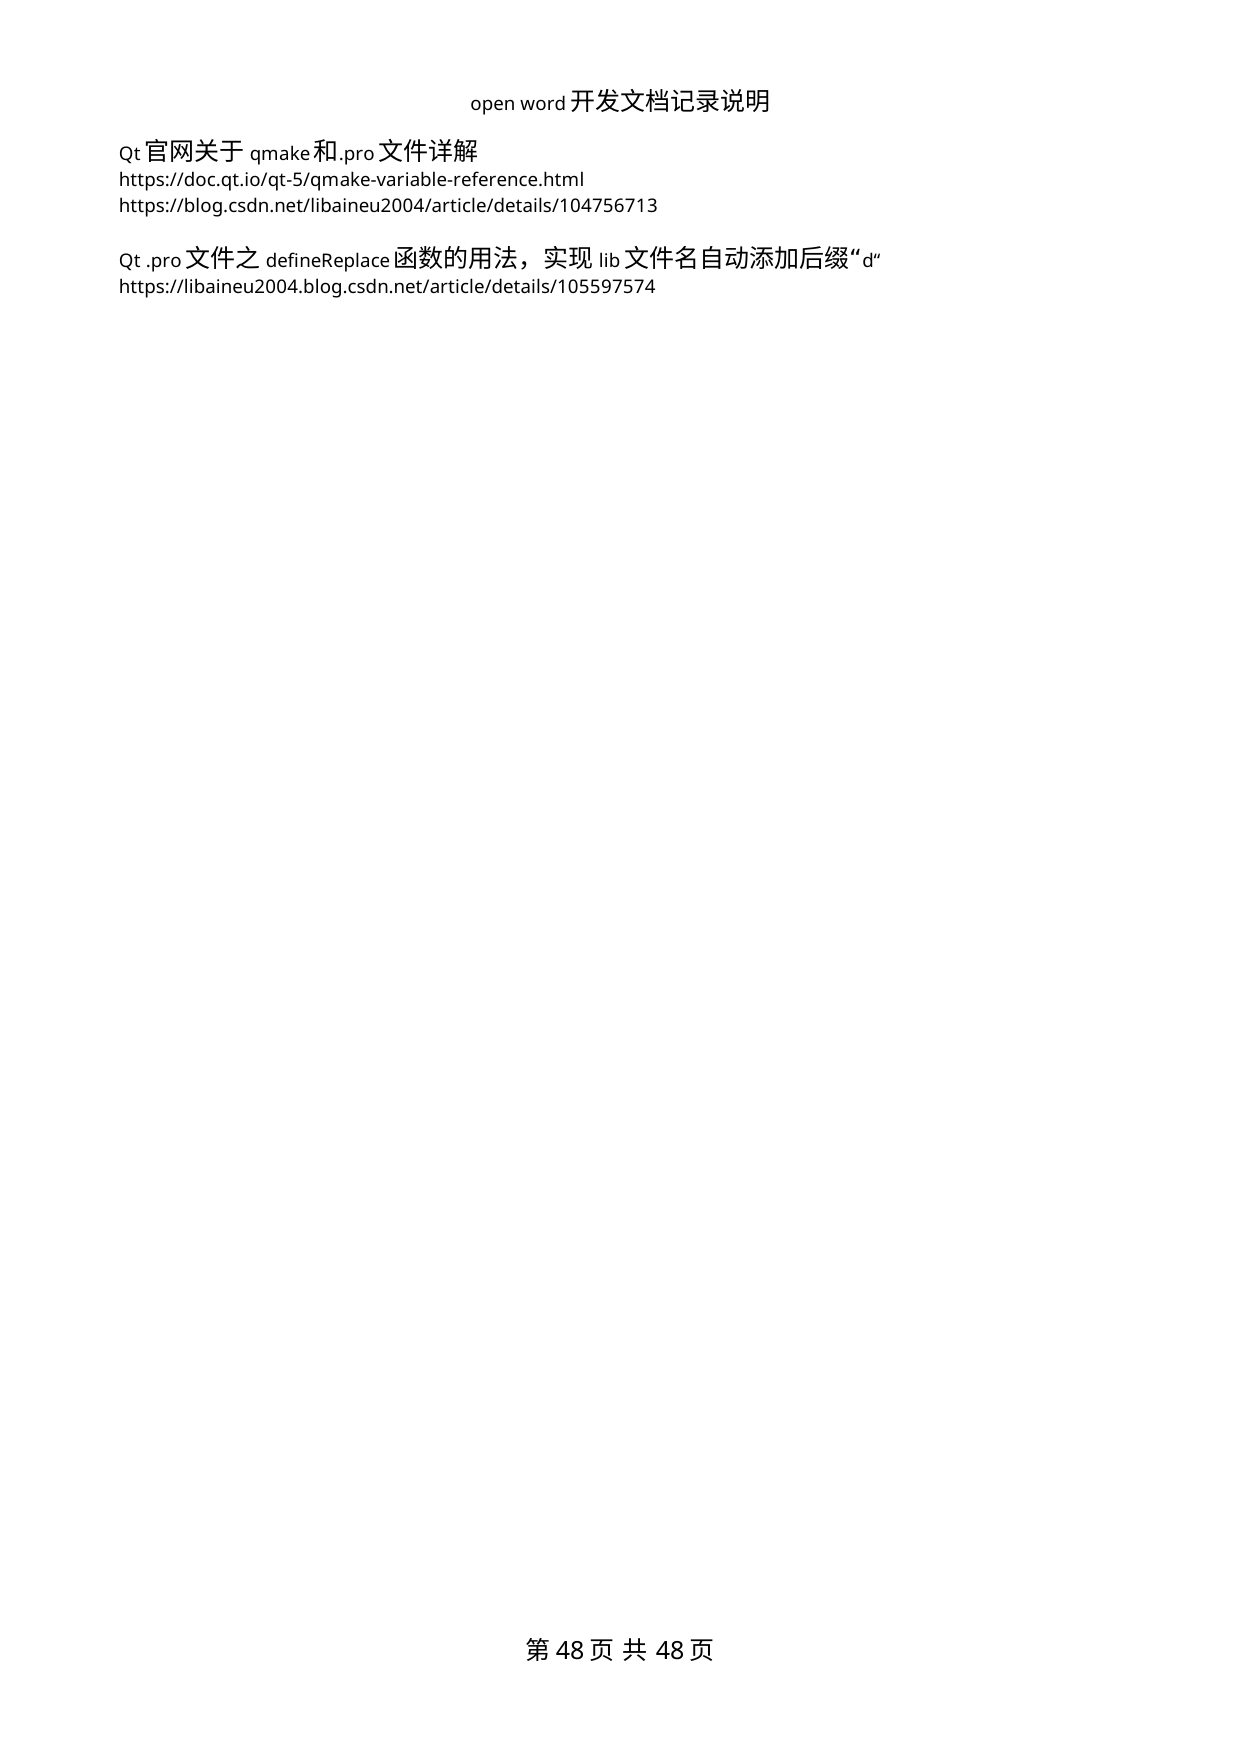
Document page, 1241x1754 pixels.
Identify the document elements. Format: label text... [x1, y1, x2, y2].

text https://libaineu2004.blog.csdn.net/article/details/105597574 [119, 273, 1121, 299]
text Qt .pro文件之defineReplace函数的用法，实现lib文件名自动添加后缀“d“ [119, 244, 1121, 273]
text Qt官网关于qmake和.pro文件详解 [119, 137, 1121, 166]
text https://blog.csdn.net/libaineu2004/article/details/104756713 [119, 192, 1121, 218]
text https://doc.qt.io/qt-5/qmake-variable-reference.html [119, 166, 1121, 192]
